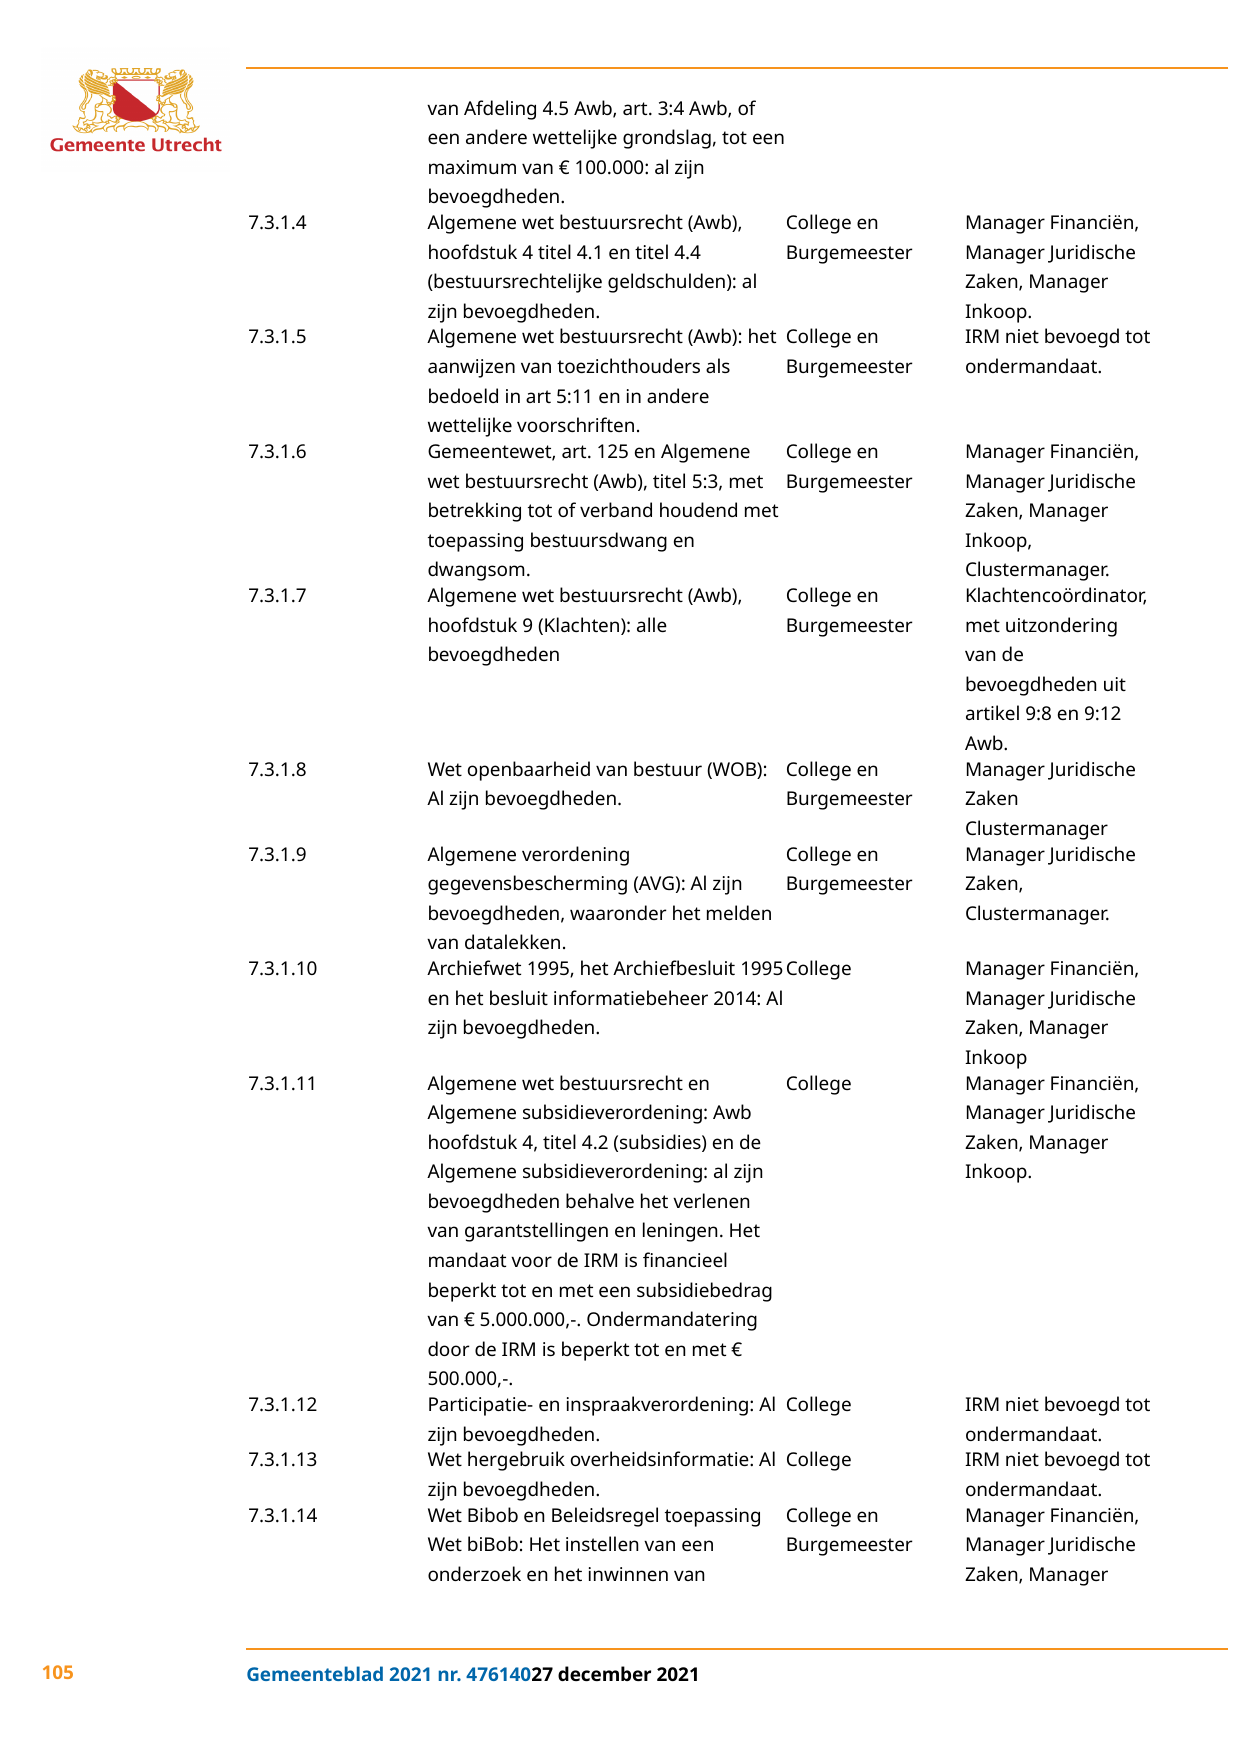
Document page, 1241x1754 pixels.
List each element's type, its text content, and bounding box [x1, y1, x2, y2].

table_cell Manager Financiën, Manager Juridische Zaken, Manager Inkoop. [965, 1070, 1152, 1391]
table_cell 7.3.1.6 [248, 438, 427, 582]
table_cell Manager Financiën, Manager Juridische Zaken, Manager [965, 1502, 1152, 1587]
table_cell Algemene wet bestuursrecht (Awb): het aanwijzen van toezichthouders als bedoeld in art 5:11 en in andere wettelijke voorschriften. [427, 324, 786, 438]
table_cell 7.3.1.11 [248, 1070, 427, 1391]
table_cell College en Burgemeester [786, 756, 965, 841]
table_cell Wet Bibob en Beleidsregel toepassing Wet biBob: Het instellen van een onderzoek en het inwinnen van [427, 1502, 786, 1587]
table_cell IRM niet bevoegd tot ondermandaat. [965, 324, 1152, 438]
table_cell 7.3.1.10 [248, 955, 427, 1070]
table_cell College en Burgemeester [786, 324, 965, 438]
table_cell Manager Financiën, Manager Juridische Zaken, Manager Inkoop [965, 955, 1152, 1070]
table_cell Wet openbaarheid van bestuur (WOB): Al zijn bevoegdheden. [427, 756, 786, 841]
table_cell Algemene wet bestuursrecht (Awb), hoofdstuk 9 (Klachten): alle bevoegdheden [427, 582, 786, 756]
table_cell [248, 95, 427, 209]
table_cell Algemene wet bestuursrecht (Awb), hoofdstuk 4 titel 4.1 en titel 4.4 (bestuursrechtelijke geldschulden): al zijn bevoegdheden. [427, 209, 786, 324]
picture [41, 47, 231, 172]
table_cell Archiefwet 1995, het Archiefbesluit 1995 en het besluit informatiebeheer 2014: Al zijn bevoegdheden. [427, 955, 786, 1070]
table_cell College en Burgemeester [786, 582, 965, 756]
table_cell Algemene wet bestuursrecht en Algemene subsidieverordening: Awb hoofdstuk 4, titel 4.2 (subsidies) en de Algemene subsidieverordening: al zijn bevoegdheden behalve het verlenen van garantstellingen en leningen. Het mandaat voor de IRM is financieel beperkt tot en met een subsidiebedrag van € 5.000.000,-. Ondermandatering door de IRM is beperkt tot en met € 500.000,-. [427, 1070, 786, 1391]
table_cell [786, 95, 965, 209]
table_cell College [786, 1391, 965, 1447]
table_cell 7.3.1.5 [248, 324, 427, 438]
table_cell College en Burgemeester [786, 1502, 965, 1587]
table_cell College en Burgemeester [786, 841, 965, 955]
table_cell 7.3.1.9 [248, 841, 427, 955]
table_cell Manager Juridische Zaken Clustermanager [965, 756, 1152, 841]
table_cell Gemeentewet, art. 125 en Algemene wet bestuursrecht (Awb), titel 5:3, met betrekking tot of verband houdend met toepassing bestuursdwang en dwangsom. [427, 438, 786, 582]
table_cell College en Burgemeester [786, 438, 965, 582]
table_cell Wet hergebruik overheidsinformatie: Al zijn bevoegdheden. [427, 1447, 786, 1502]
table_cell IRM niet bevoegd tot ondermandaat. [965, 1447, 1152, 1502]
table_cell College [786, 1070, 965, 1391]
table_cell College [786, 1447, 965, 1502]
table_cell 7.3.1.4 [248, 209, 427, 324]
table_cell 7.3.1.7 [248, 582, 427, 756]
table_cell van Afdeling 4.5 Awb, art. 3:4 Awb, of een andere wettelijke grondslag, tot een maximum van € 100.000: al zijn bevoegdheden. [427, 95, 786, 209]
table_cell College en Burgemeester [786, 209, 965, 324]
table_cell Manager Financiën, Manager Juridische Zaken, Manager Inkoop, Clustermanager. [965, 438, 1152, 582]
table_cell IRM niet bevoegd tot ondermandaat. [965, 1391, 1152, 1447]
table_cell [965, 95, 1152, 209]
table_cell 7.3.1.14 [248, 1502, 427, 1587]
table_cell 7.3.1.8 [248, 756, 427, 841]
table_cell 7.3.1.13 [248, 1447, 427, 1502]
table_cell Manager Financiën, Manager Juridische Zaken, Manager Inkoop. [965, 209, 1152, 324]
table_cell Manager Juridische Zaken, Clustermanager. [965, 841, 1152, 955]
table_cell Algemene verordening gegevensbescherming (AVG): Al zijn bevoegdheden, waaronder het melden van datalekken. [427, 841, 786, 955]
table_cell Participatie- en inspraakverordening: Al zijn bevoegdheden. [427, 1391, 786, 1447]
table_cell College [786, 955, 965, 1070]
table_cell 7.3.1.12 [248, 1391, 427, 1447]
table_cell Klachtencoördinator, met uitzondering van de bevoegdheden uit artikel 9:8 en 9:12 Awb. [965, 582, 1152, 756]
